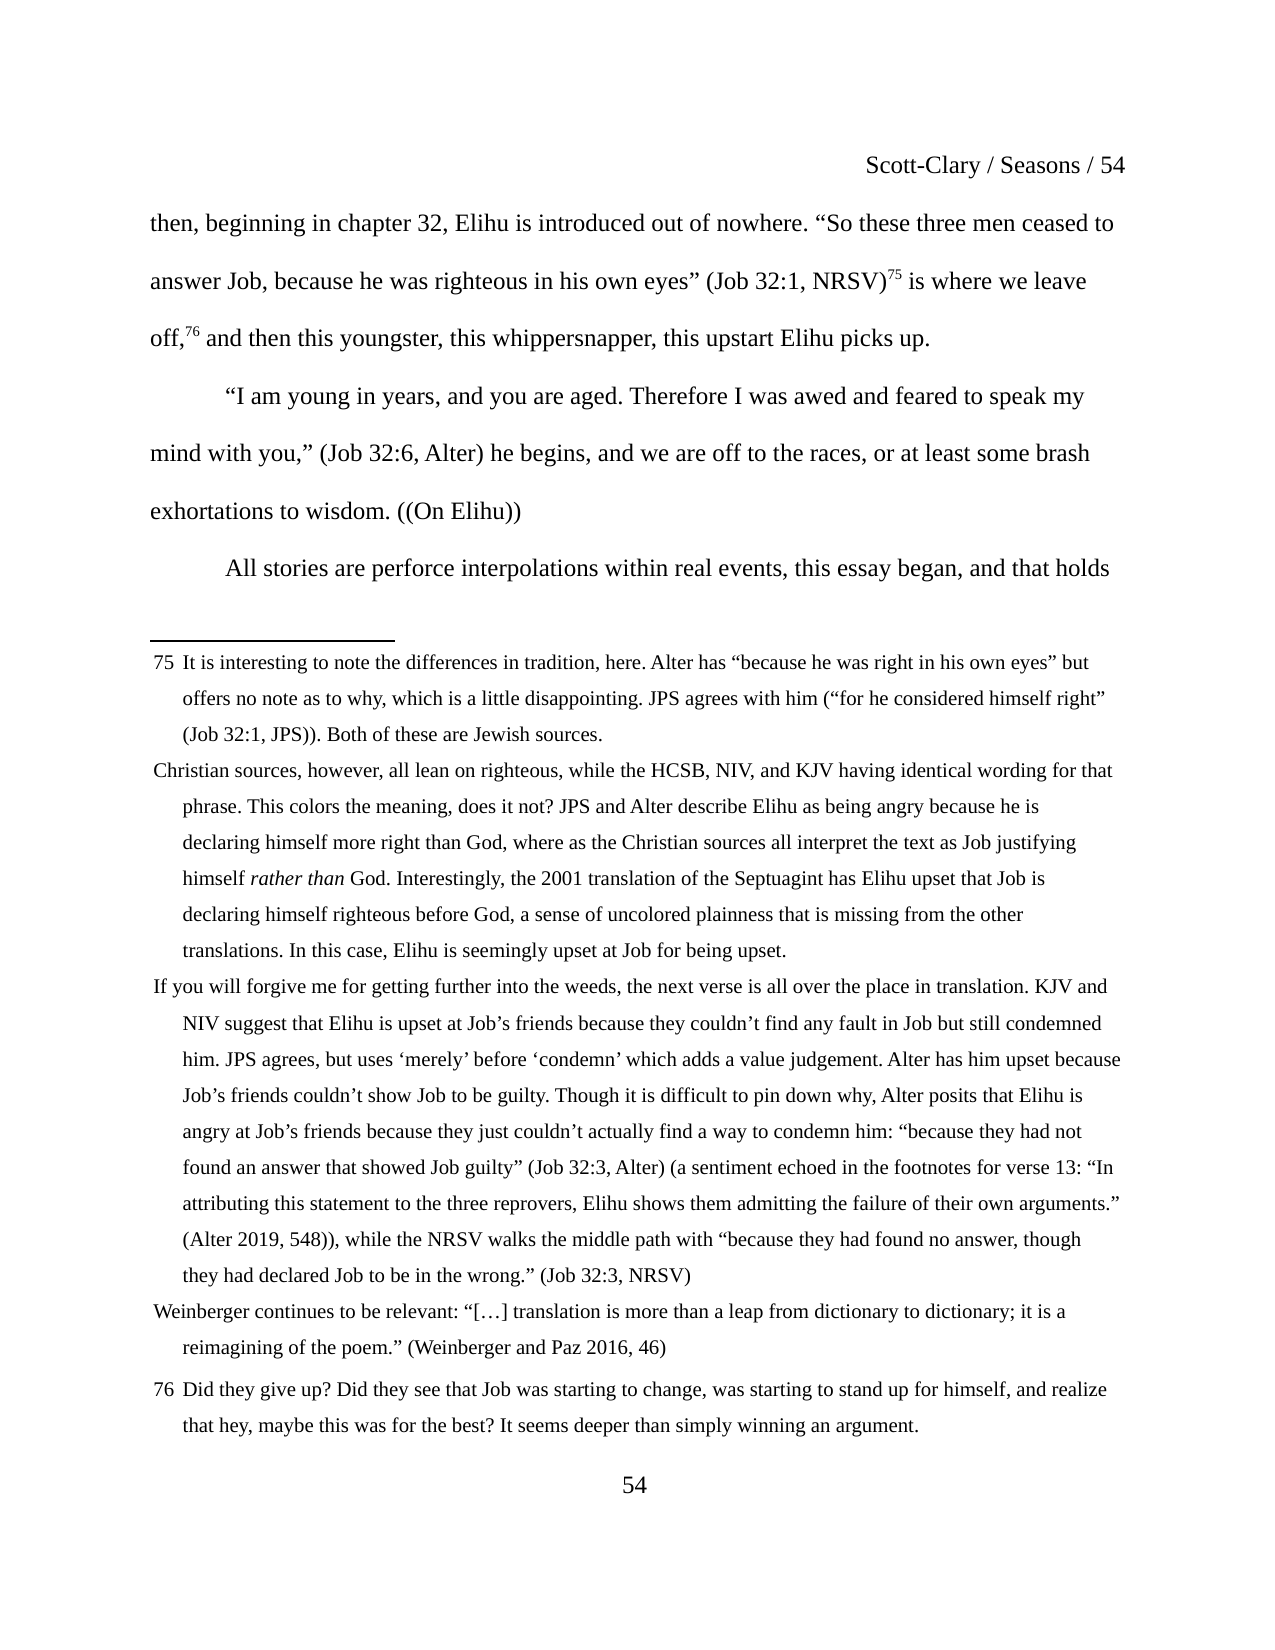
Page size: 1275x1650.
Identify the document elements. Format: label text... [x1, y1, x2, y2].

text “I am young in years, and you are aged. Therefore I was awed and feared to speak my mind with you,” (Job 32:6, Alter) he begins, and we are off to the races, or at least some brash exhortations to wisdom. ((On Elihu)) [150, 381, 1125, 524]
text If you will forgive me for getting further into the weeds, the next verse is all over the place in translation. KJV and NIV suggest that Elihu is upset at Job’s friends because they couldn’t find any fault in Job but still condemned him. JPS agrees, but uses ‘merely’ before ‘condemn’ which adds a value judgement. Alter has him upset because Job’s friends couldn’t show Job to be guilty. Though it is difficult to pin down why, Alter posits that Elihu is angry at Job’s friends because they just couldn’t actually find a way to condemn him: “because they had not found an answer that showed Job guilty” (Job 32:3, Alter) (a sentiment echoed in the footnotes for verse 13: “In attributing this statement to the three reprovers, Elihu shows them admitting the failure of their own arguments.” (Alter 2019, 548)), while the NRSV walks the middle path with “because they had found no answer, though they had declared Job to be in the wrong.” (Job 32:3, NRSV) [150, 971, 1125, 1287]
text Weinberger continues to be relevant: “[…] translation is more than a leap from dictionary to dictionary; it is a reimagining of the poem.” (Weinberger and Paz 2016, 46) [150, 1296, 1125, 1362]
text Did they give up? Did they see that Job was starting to change, was starting to stand up for himself, and realize that hey, maybe this was for the best? It seems deeper than simply winning an argument. [150, 1374, 1125, 1440]
text then, beginning in chapter 32, Elihu is introduced out of nowhere. “So these three men ceased to answer Job, because he was righteous in his own eyes” (Job 32:1, NRSV) is where we leave off, and then this youngster, this whippersnapper, this upstart Elihu picks up. [150, 208, 1125, 352]
text All stories are perforce interpolations within real events, this essay began, and that holds [150, 553, 1125, 582]
text Christian sources, however, all lean on righteous, while the HCSB, NIV, and KJV having identical wording for that phrase. This colors the meaning, does it not? JPS and Alter describe Elihu as being angry because he is declaring himself more right than God, where as the Christian sources all interpret the text as Job justifying himself rather than God. Interestingly, the 2001 translation of the Septuagint has Elihu upset that Job is declaring himself righteous before God, a sense of uncolored plainness that is missing from the other translations. In this case, Elihu is seemingly upset at Job for being upset. [150, 755, 1125, 962]
text It is interesting to note the differences in tradition, here. Alter has “because he was right in his own eyes” but offers no note as to why, which is a little disappointing. JPS agrees with him (“for he considered himself right” (Job 32:1, JPS)). Both of these are Jewish sources. [150, 647, 1125, 746]
